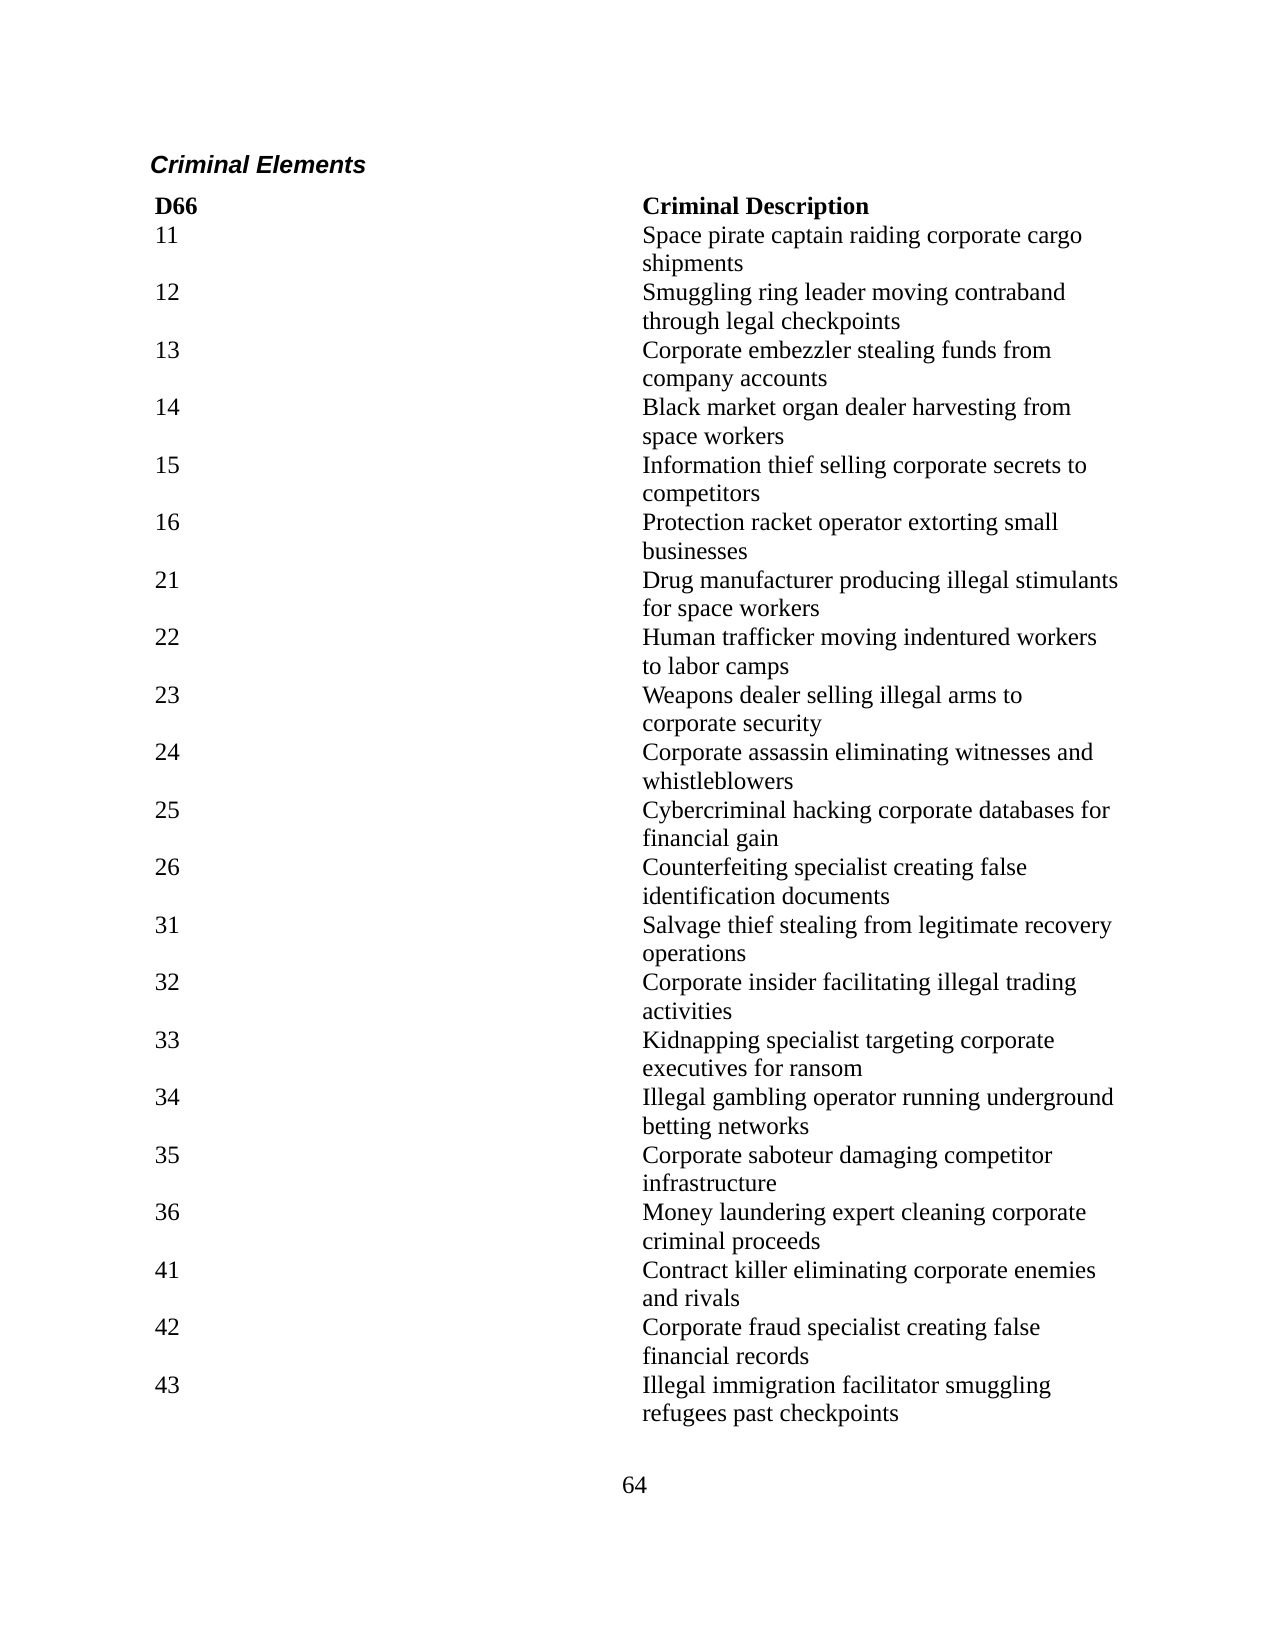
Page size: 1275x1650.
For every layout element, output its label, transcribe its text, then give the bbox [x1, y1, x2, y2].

table_cell Black market organ dealer harvesting from space workers [638, 392, 1125, 450]
table_cell 14 [150, 392, 637, 450]
table_cell 31 [150, 910, 637, 967]
table_cell Corporate assassin eliminating witnesses and whistleblowers [638, 737, 1125, 795]
table_cell Illegal gambling operator running underground betting networks [638, 1082, 1125, 1140]
table_cell 24 [150, 737, 637, 795]
table_cell Information thief selling corporate secrets to competitors [638, 450, 1125, 507]
table_cell 12 [150, 277, 637, 335]
table_cell 43 [150, 1370, 637, 1427]
table_cell Counterfeiting specialist creating false identification documents [638, 852, 1125, 910]
table_cell Illegal immigration facilitator smuggling refugees past checkpoints [638, 1370, 1125, 1427]
table_cell 34 [150, 1082, 637, 1140]
table_cell Weapons dealer selling illegal arms to corporate security [638, 680, 1125, 737]
table_header D66 [150, 191, 637, 220]
table_cell Corporate embezzler stealing funds from company accounts [638, 335, 1125, 392]
table_header Criminal Description [638, 191, 1125, 220]
table_cell 25 [150, 795, 637, 852]
table_cell Money laundering expert cleaning corporate criminal proceeds [638, 1197, 1125, 1255]
table_cell Corporate saboteur damaging competitor infrastructure [638, 1140, 1125, 1197]
table_cell 32 [150, 967, 637, 1025]
table_cell 33 [150, 1025, 637, 1082]
table_cell Protection racket operator extorting small businesses [638, 507, 1125, 565]
table_cell 11 [150, 220, 637, 277]
table_cell 23 [150, 680, 637, 737]
table_cell 22 [150, 622, 637, 680]
table_cell 16 [150, 507, 637, 565]
table_cell Salvage thief stealing from legitimate recovery operations [638, 910, 1125, 967]
table_cell Space pirate captain raiding corporate cargo shipments [638, 220, 1125, 277]
table_cell Smuggling ring leader moving contraband through legal checkpoints [638, 277, 1125, 335]
table_cell Contract killer eliminating corporate enemies and rivals [638, 1255, 1125, 1312]
table_cell 35 [150, 1140, 637, 1197]
table_cell 36 [150, 1197, 637, 1255]
subtitle Criminal Elements [150, 150, 1125, 178]
table_cell Human trafficker moving indentured workers to labor camps [638, 622, 1125, 680]
table_cell 41 [150, 1255, 637, 1312]
table_cell 13 [150, 335, 637, 392]
table_cell 15 [150, 450, 637, 507]
table_cell 26 [150, 852, 637, 910]
table_cell Cybercriminal hacking corporate databases for financial gain [638, 795, 1125, 852]
table_cell 21 [150, 565, 637, 622]
table_cell 42 [150, 1312, 637, 1370]
table_cell Drug manufacturer producing illegal stimulants for space workers [638, 565, 1125, 622]
table_cell Corporate fraud specialist creating false financial records [638, 1312, 1125, 1370]
table_cell Kidnapping specialist targeting corporate executives for ransom [638, 1025, 1125, 1082]
table_cell Corporate insider facilitating illegal trading activities [638, 967, 1125, 1025]
